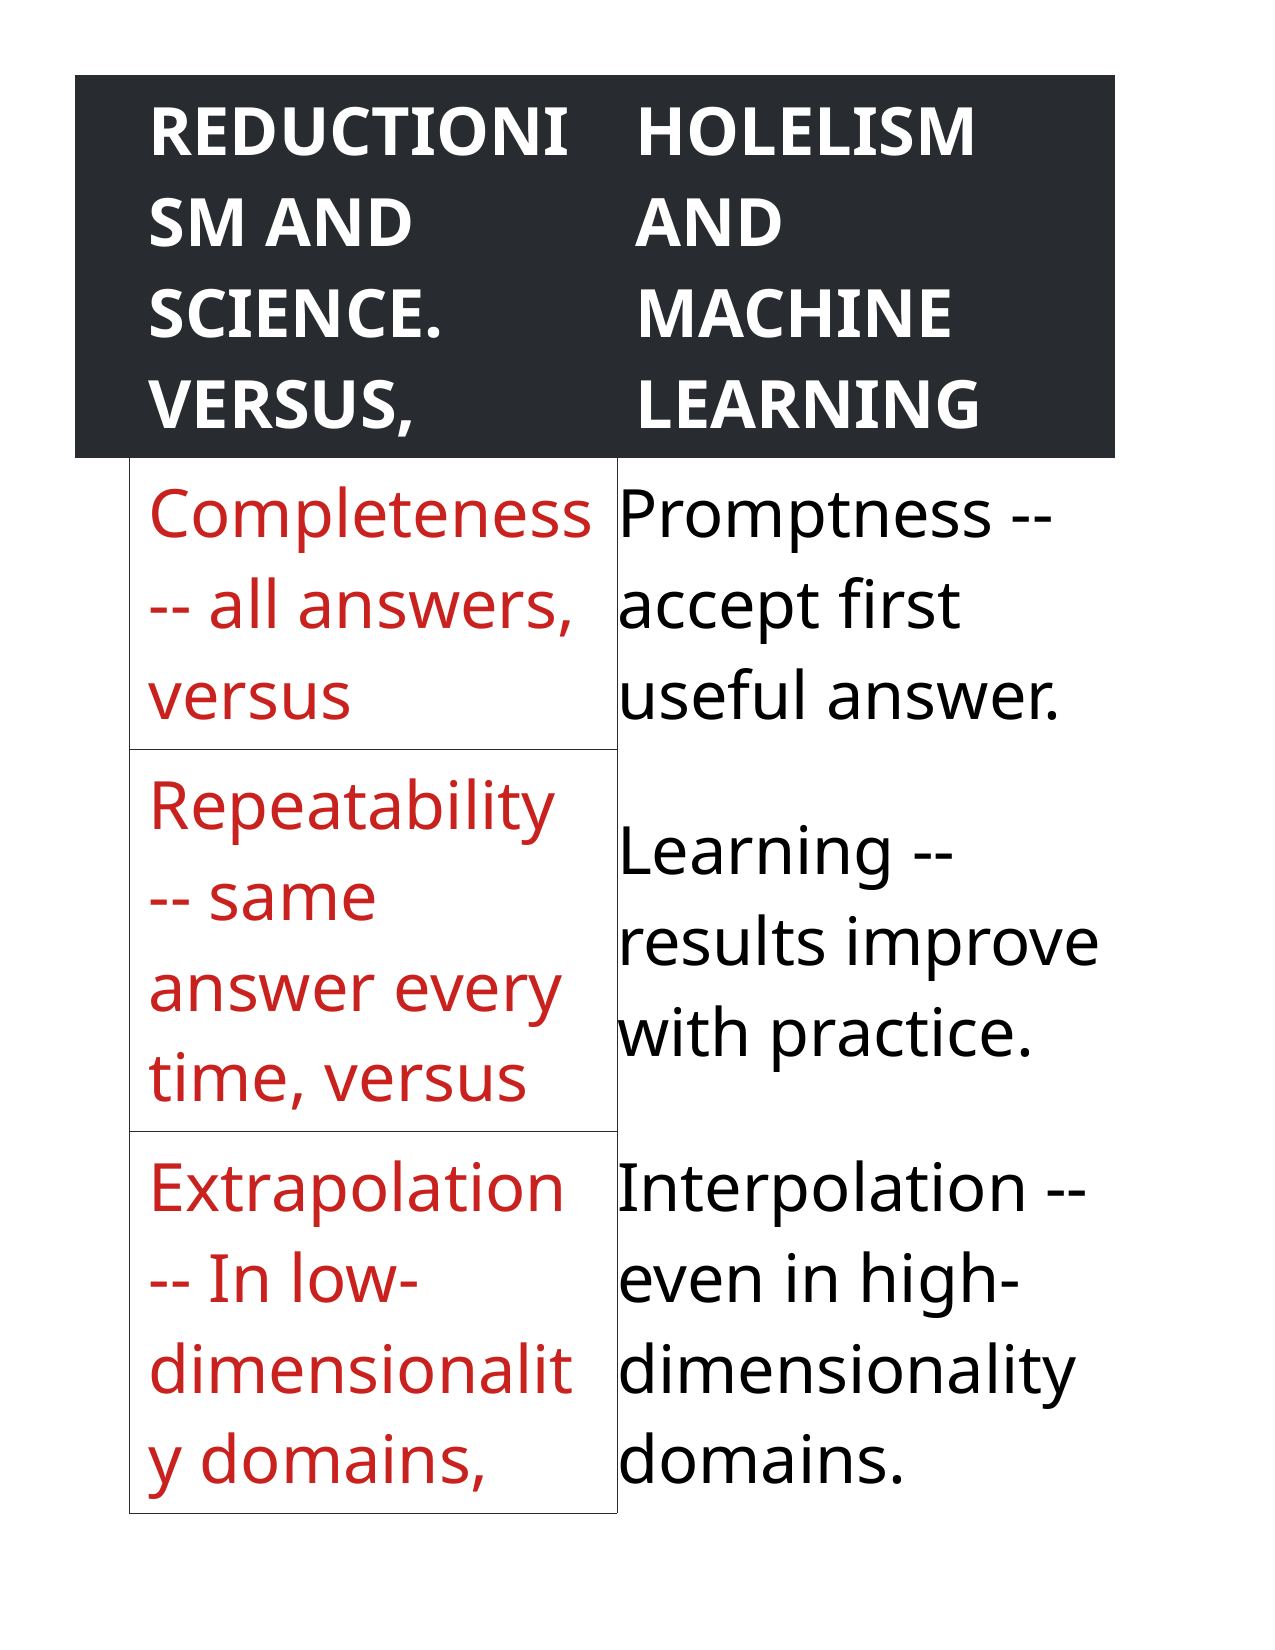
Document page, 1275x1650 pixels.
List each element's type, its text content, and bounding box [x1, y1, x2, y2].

table_cell [75, 458, 129, 748]
table_cell [75, 749, 129, 1131]
table_header [76, 76, 129, 457]
table_cell Extrapolation -- In low-dimensionality domains, [130, 1132, 617, 1513]
table_cell Promptness -- accept first useful answer. [618, 458, 1114, 748]
table_cell Learning -- results improve with practice. [618, 749, 1114, 1131]
table_cell [75, 1131, 129, 1513]
table_header holelism AND MACHINE LEARNING [618, 76, 1114, 457]
table_cell Completeness -- all answers, versus [130, 458, 617, 748]
table_header REDUCTIONISM AND SCIENCE. VERSUS, [130, 76, 617, 457]
table_cell Interpolation -- even in high-dimensionality domains. [618, 1131, 1114, 1513]
table_cell Repeatability -- same answer every time, versus [130, 750, 617, 1131]
